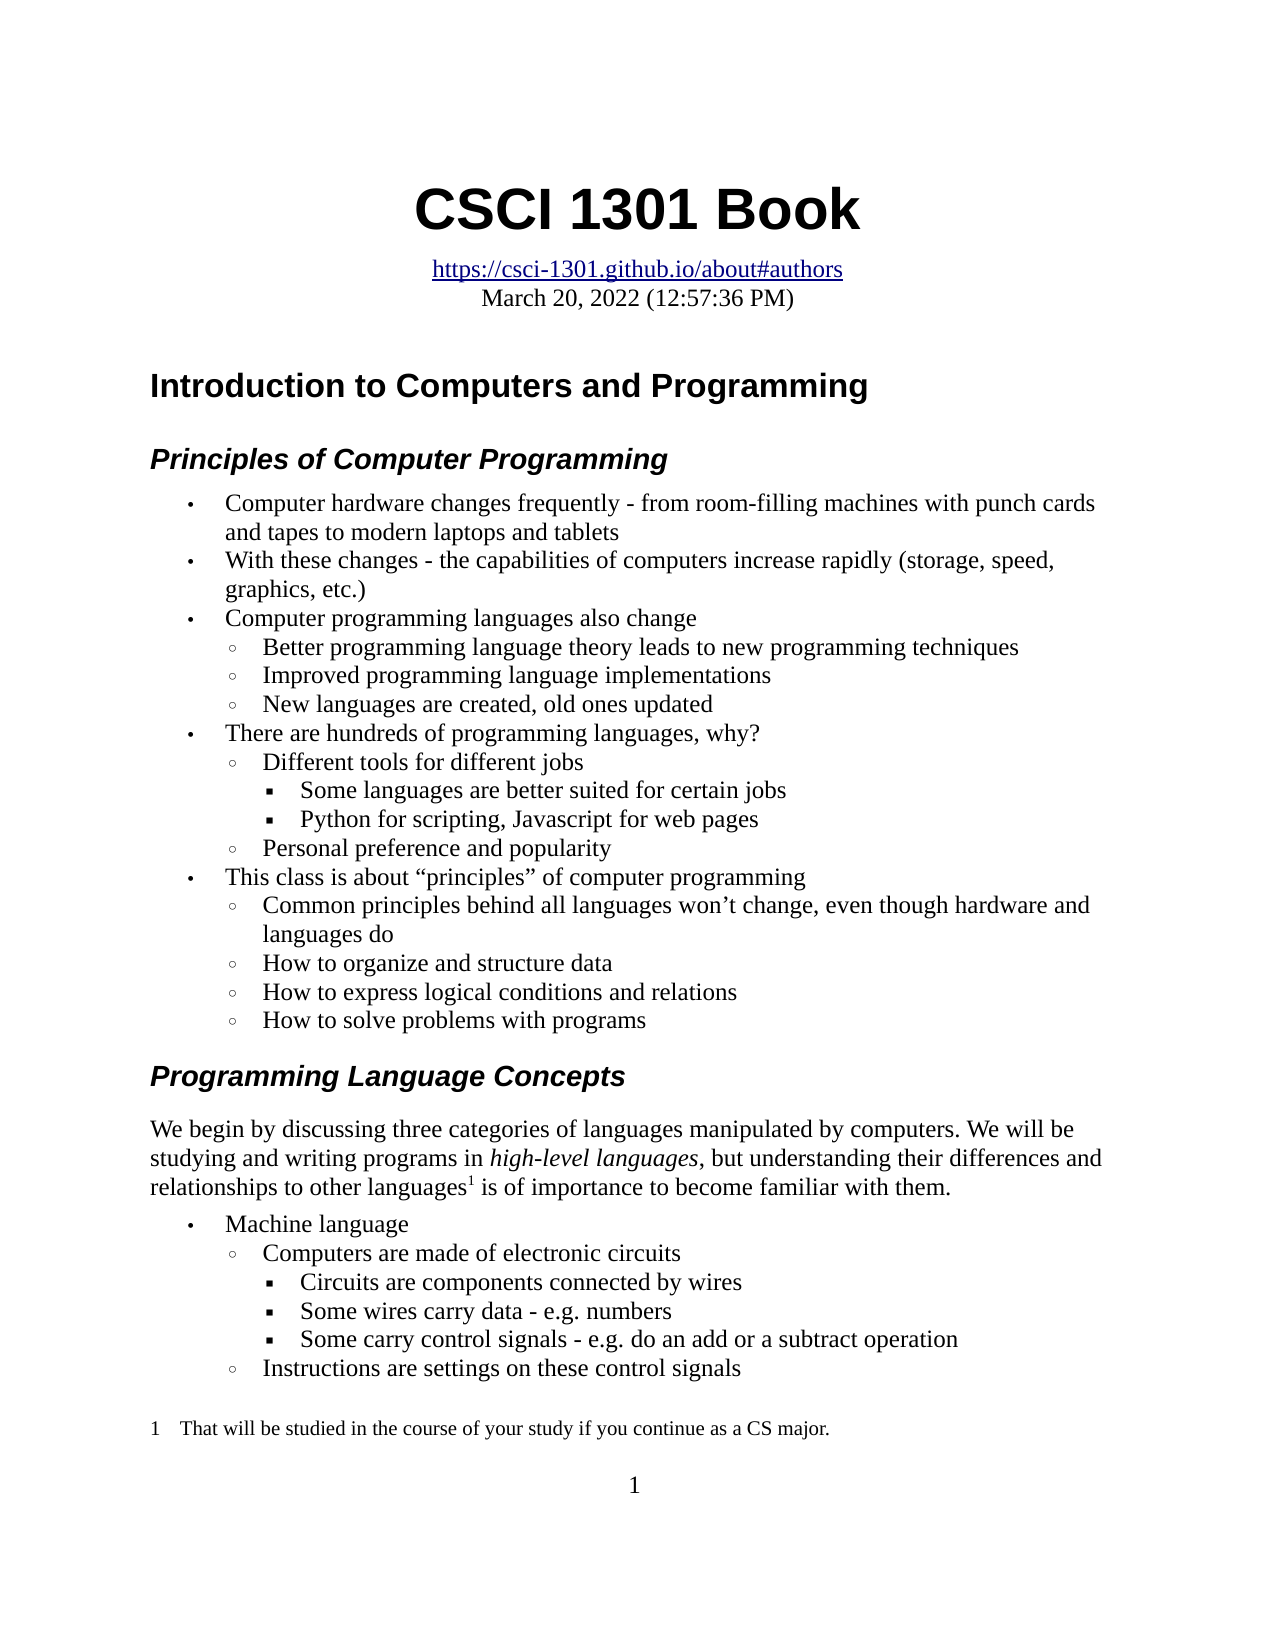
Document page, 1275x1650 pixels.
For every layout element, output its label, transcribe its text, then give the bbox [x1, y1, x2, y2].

text March 20, 2022 (12:57:36 PM) [150, 283, 1125, 312]
list Some wires carry data - e.g. numbers [262, 1296, 1125, 1324]
text That will be studied in the course of your study if you continue as a CS major. [150, 1416, 1125, 1440]
list There are hundreds of programming languages, why? [187, 718, 1125, 747]
list Improved programming language implementations [225, 661, 1125, 689]
list Machine language [187, 1209, 1125, 1238]
list How to express logical conditions and relations [225, 977, 1125, 1006]
list Different tools for different jobs [225, 747, 1125, 776]
list Python for scripting, Javascript for web pages [262, 804, 1125, 833]
list New languages are created, old ones updated [225, 689, 1125, 718]
list With these changes - the capabilities of computers increase rapidly (storage, speed, graphics, etc.) [187, 546, 1125, 603]
text https://csci-1301.github.io/about#authors [150, 254, 1125, 283]
list Computers are made of electronic circuits [225, 1238, 1125, 1267]
list Circuits are components connected by wires [262, 1267, 1125, 1296]
text We begin by discussing three categories of languages manipulated by computers. We will be studying and writing programs in high-level languages, but understanding their differences and relationships to other languages is of importance to become familiar with them. [150, 1114, 1125, 1201]
subtitle Introduction to Computers and Programming [150, 366, 1125, 404]
list Some languages are better suited for certain jobs [262, 776, 1125, 804]
subtitle Programming Language Concepts [150, 1059, 1125, 1093]
list Personal preference and popularity [225, 833, 1125, 862]
list How to solve problems with programs [225, 1006, 1125, 1034]
title CSCI 1301 Book [150, 175, 1125, 242]
list Some carry control signals - e.g. do an add or a subtract operation [262, 1324, 1125, 1353]
list This class is about “principles” of computer programming [187, 862, 1125, 891]
list Better programming language theory leads to new programming techniques [225, 632, 1125, 661]
list Computer hardware changes frequently - from room-filling machines with punch cards and tapes to modern laptops and tablets [187, 488, 1125, 546]
list Computer programming languages also change [187, 603, 1125, 632]
subtitle Principles of Computer Programming [150, 442, 1125, 476]
list How to organize and structure data [225, 948, 1125, 977]
list Common principles behind all languages won’t change, even though hardware and languages do [225, 891, 1125, 948]
list Instructions are settings on these control signals [225, 1353, 1125, 1382]
